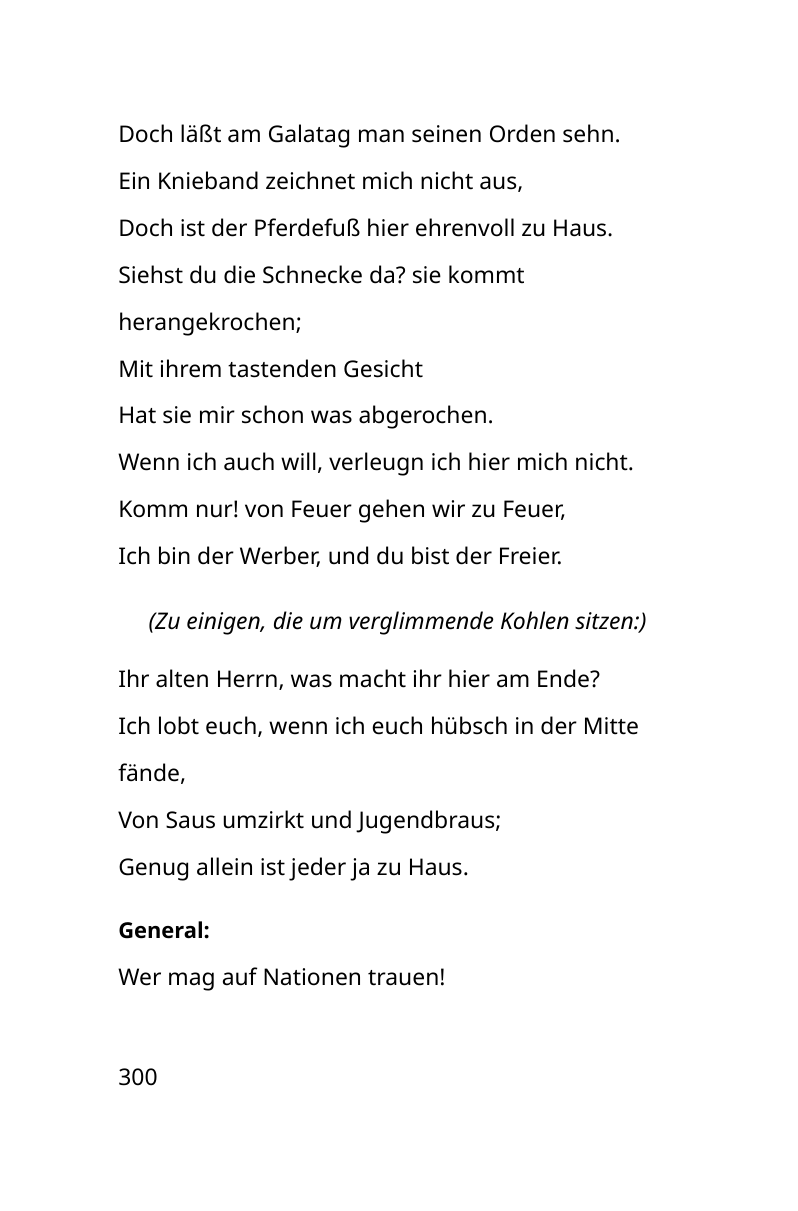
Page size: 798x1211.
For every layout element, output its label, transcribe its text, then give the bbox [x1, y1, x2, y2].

text General: Wer mag auf Nationen trauen! [118, 915, 679, 992]
text (Zu einigen, die um verglimmende Kohlen sitzen:) [118, 604, 679, 636]
text Ihr alten Herrn, was macht ihr hier am Ende? Ich lobt euch, wenn ich euch hübsch in der Mitte fände, Von Saus umzirkt und Jugendbraus; Genug allein ist jeder ja zu Haus. [118, 663, 679, 882]
text Doch läßt am Galatag man seinen Orden sehn. Ein Knieband zeichnet mich nicht aus, Doch ist der Pferdefuß hier ehrenvoll zu Haus. Siehst du die Schnecke da? sie kommt herangekrochen; Mit ihrem tastenden Gesicht Hat sie mir schon was abgerochen. Wenn ich auch will, verleugn ich hier mich nicht. Komm nur! von Feuer gehen wir zu Feuer, Ich bin der Werber, und du bist der Freier. [118, 118, 679, 571]
